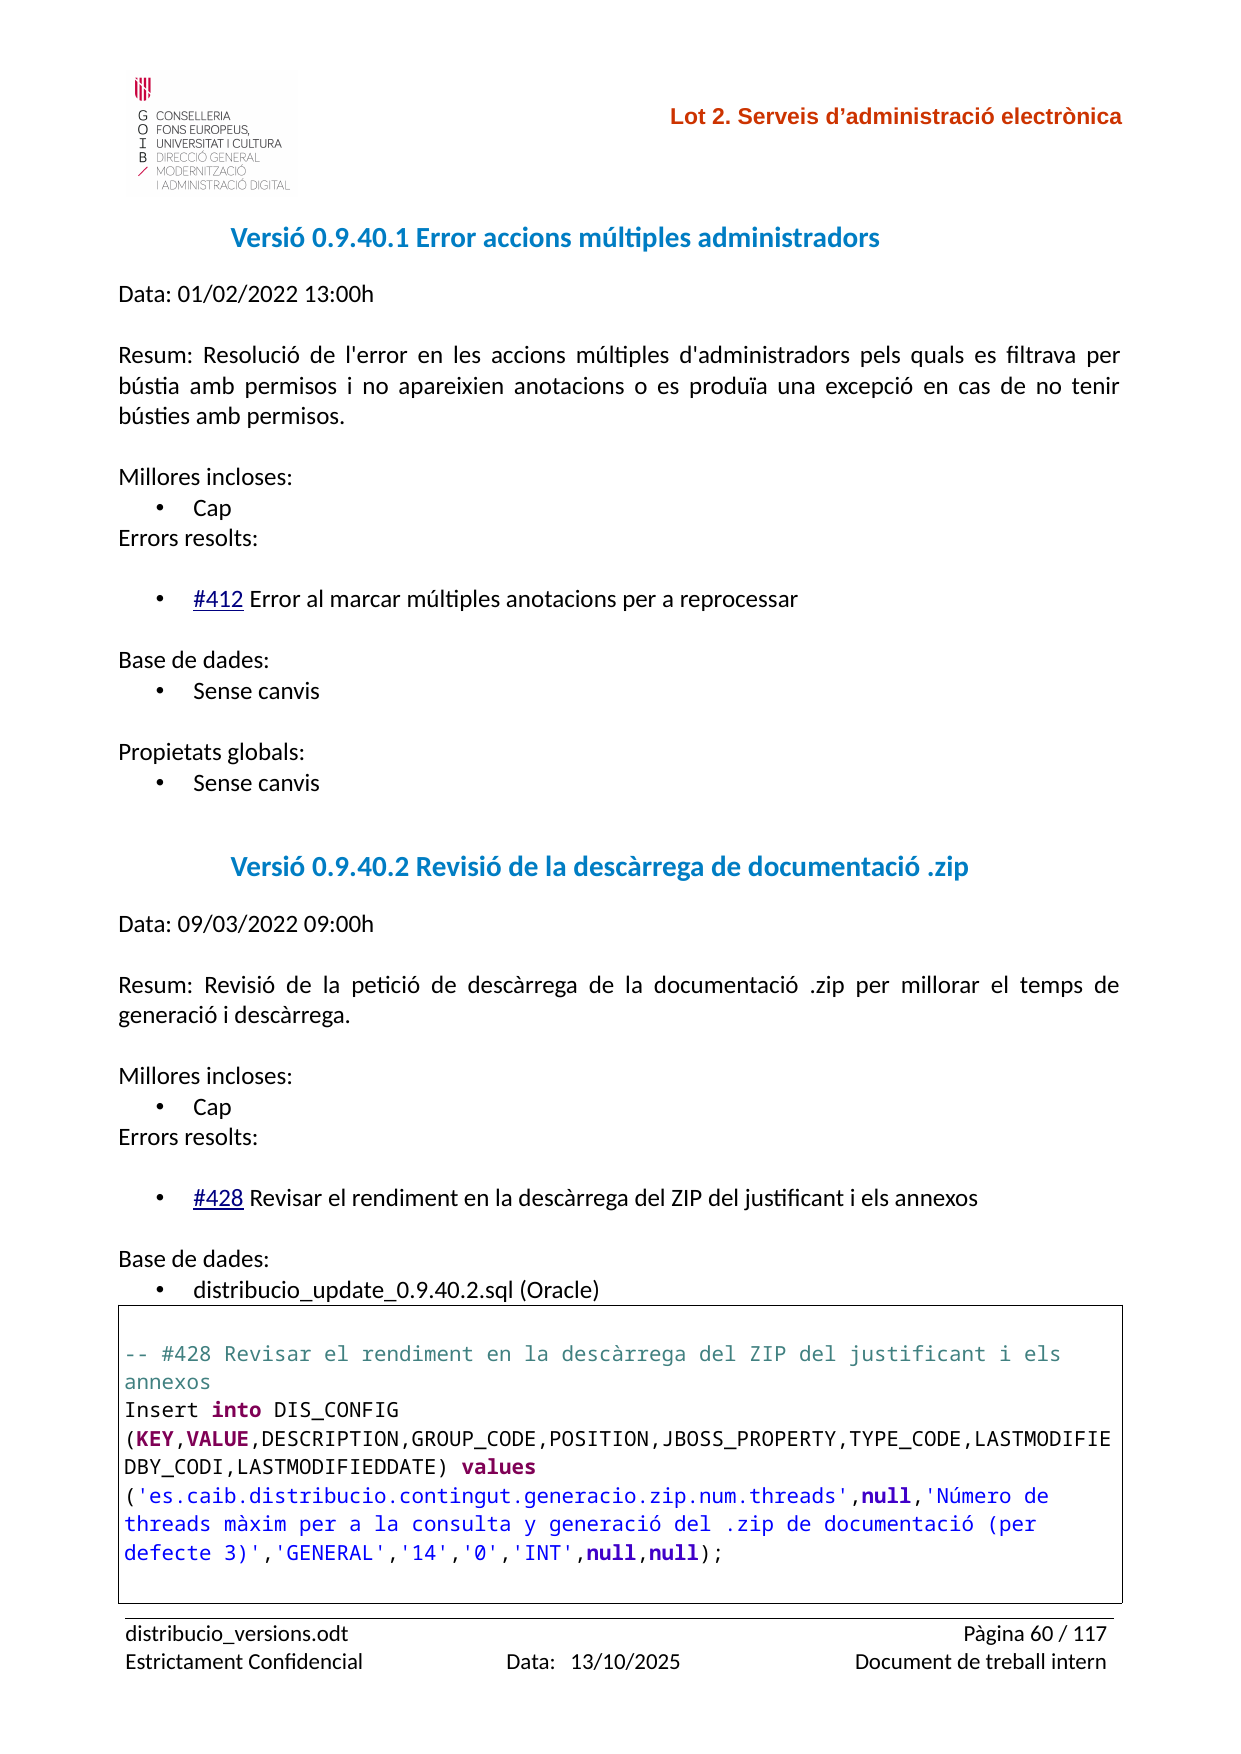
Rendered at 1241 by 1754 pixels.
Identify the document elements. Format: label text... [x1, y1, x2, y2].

list Cap [156, 492, 1122, 523]
text Errors resolts: [118, 1121, 1122, 1152]
text Data: 09/03/2022 09:00h [118, 908, 1122, 938]
text Resum: Resolució de l'error en les accions múltiples d'administradors pels quals es filtrava per bústia amb permisos i no apareixien anotacions o es produïa una excepció en cas de no tenir bústies amb permisos. [118, 339, 1122, 431]
text Millores incloses: [118, 462, 1122, 492]
text Propietats globals: [118, 736, 1122, 767]
subtitle Versió 0.9.40.1 Error accions múltiples administradors [153, 219, 1122, 255]
text Data: 01/02/2022 13:00h [118, 278, 1122, 309]
text Base de dades: [118, 1243, 1122, 1274]
list Cap [156, 1091, 1122, 1121]
list #428 Revisar el rendiment en la descàrrega del ZIP del justificant i els annexos [156, 1182, 1122, 1213]
text Resum: Revisió de la petició de descàrrega de la documentació .zip per millorar el temps de generació i descàrrega. [118, 969, 1122, 1030]
text Millores incloses: [118, 1060, 1122, 1091]
table_header -- #428 Revisar el rendiment en la descàrrega del ZIP del justificant i els annexos Insert into DIS_CONFIG (KEY,VALUE,DESCRIPTION,GROUP_CODE,POSITION,JBOSS_PROPERTY,TYPE_CODE,LASTMODIFIEDBY_CODI,LASTMODIFIEDDATE) values ('es.caib.distribucio.contingut.generacio.zip.num.threads',null,'Número de threads màxim per a la consulta y generació del .zip de documentació (per defecte 3)','GENERAL','14','0','INT',null,null); [119, 1306, 1122, 1602]
list #412 Error al marcar múltiples anotacions per a reprocessar [156, 584, 1122, 614]
text Base de dades: [118, 645, 1122, 675]
list Sense canvis [156, 675, 1122, 706]
text Errors resolts: [118, 523, 1122, 553]
subtitle Versió 0.9.40.2 Revisió de la descàrrega de documentació .zip [153, 848, 1122, 884]
list Sense canvis [156, 767, 1122, 797]
list distribucio_update_0.9.40.2.sql (Oracle) [156, 1274, 1122, 1304]
picture [126, 70, 299, 197]
